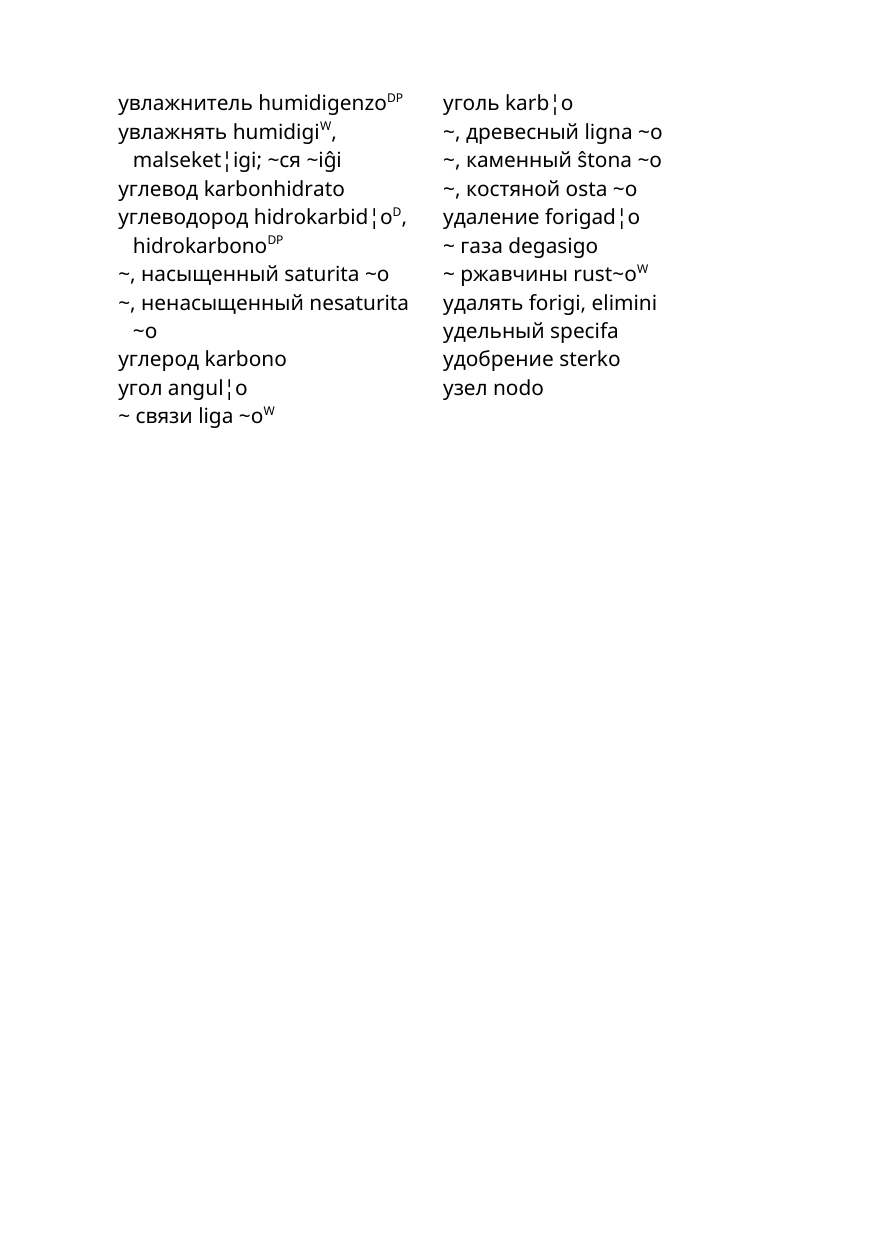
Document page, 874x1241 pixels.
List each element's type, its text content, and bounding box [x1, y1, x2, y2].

text ~ ржавчины rust~oW [443, 259, 756, 288]
text угол angul¦o [118, 373, 431, 401]
text ~, ненасыщенный nesaturita ~o [118, 288, 431, 344]
text ~, насыщенный saturita ~o [118, 259, 431, 288]
text удобрение sterko [443, 344, 756, 373]
text узел nodo [443, 373, 756, 401]
text увлажнять humidigiW, malseket¦igi; ~ся ~iĝi [118, 117, 431, 174]
text ~, каменный ŝtona ~o [443, 145, 756, 174]
text ~ газа degasigo [443, 231, 756, 259]
text увлажнитель humidigenzoDP [118, 88, 431, 117]
text углерод karbono [118, 344, 431, 373]
text удельный specifa [443, 316, 756, 344]
text углеводород hidrokarbid¦oD, hidrokarbonoDP [118, 202, 431, 259]
text удалять forigi, elimini [443, 288, 756, 316]
text ~, древесный ligna ~o [443, 117, 756, 145]
text ~, костяной osta ~o [443, 174, 756, 202]
text ~ связи liga ~oW [118, 401, 431, 430]
text углевод karbonhidrato [118, 174, 431, 202]
text удаление forigad¦o [443, 202, 756, 231]
text уголь karb¦o [443, 88, 756, 117]
